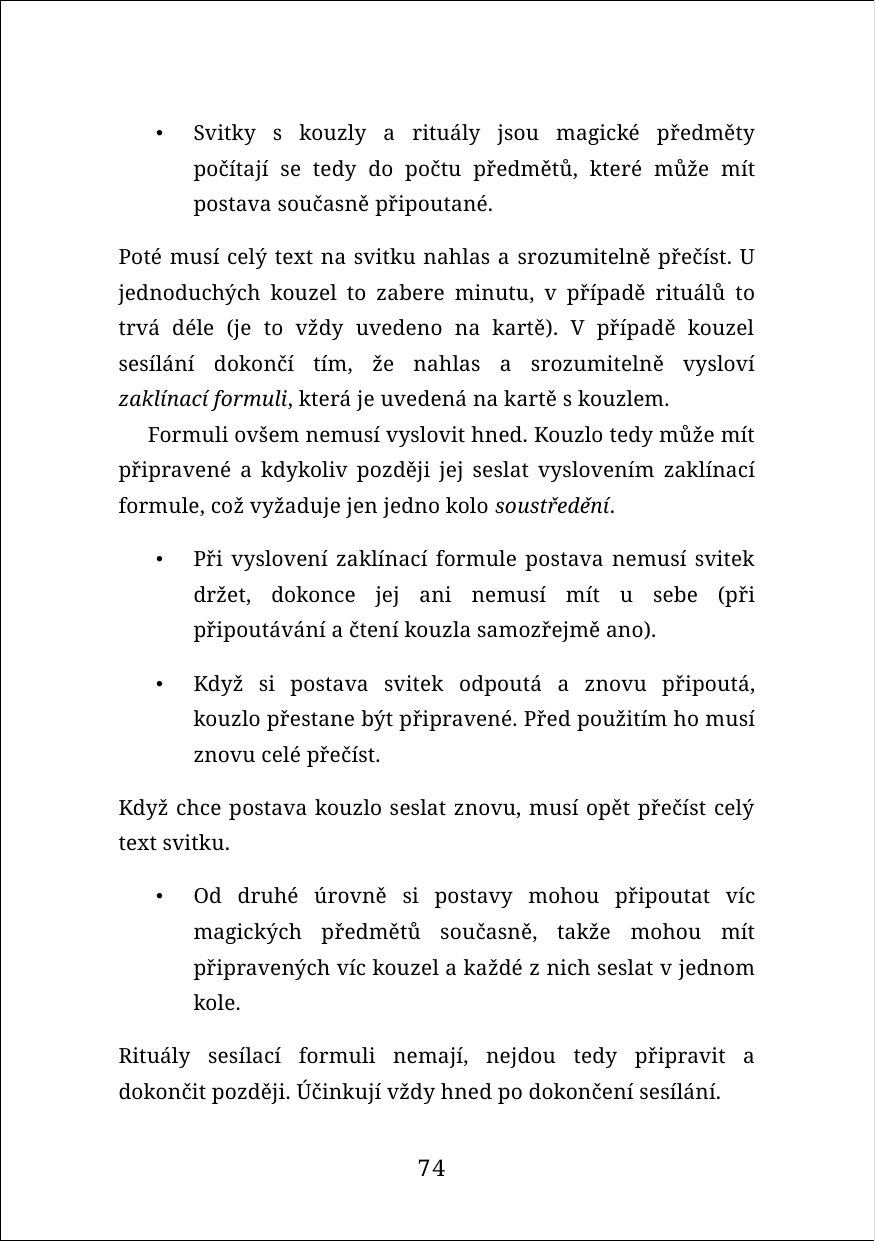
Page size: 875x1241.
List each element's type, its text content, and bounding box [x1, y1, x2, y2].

list Když si postava svitek odpoutá a znovu připoutá, kouzlo přestane být připravené. Před použitím ho musí znovu celé přečíst. [156, 669, 756, 768]
list Při vyslovení zaklínací formule postava nemusí svitek držet, dokonce jej ani nemusí mít u sebe (při připoutávání a čtení kouzla samozřejmě ano). [156, 544, 756, 644]
list Svitky s kouzly a rituály jsou magické předměty počítají se tedy do počtu předmětů, které může mít postava současně připoutané. [156, 118, 756, 218]
text Rituály sesílací formuli nemají, nejdou tedy připravit a dokončit později. Účinkují vždy hned po dokončení sesílání. [118, 1041, 756, 1105]
text Když chce postava kouzlo seslat znovu, musí opět přečíst celý text svitku. [118, 793, 756, 857]
list Od druhé úrovně si postavy mohou připoutat víc magických předmětů současně, takže mohou mít připravených víc kouzel a každé z nich seslat v jednom kole. [156, 882, 756, 1017]
text Poté musí celý text na svitku nahlas a srozumitelně přečíst. U jednoduchých kouzel to zabere minutu, v případě rituálů to trvá déle (je to vždy uvedeno na kartě). V případě kouzel sesílání dokončí tím, že nahlas a srozumitelně vysloví zaklínací formuli, která je uvedená na kartě s kouzlem. Formuli ovšem nemusí vyslovit hned. Kouzlo tedy může mít připravené a kdykoliv později jej seslat vyslovením zaklínací formule, což vyžaduje jen jedno kolo soustředění. [118, 242, 756, 519]
